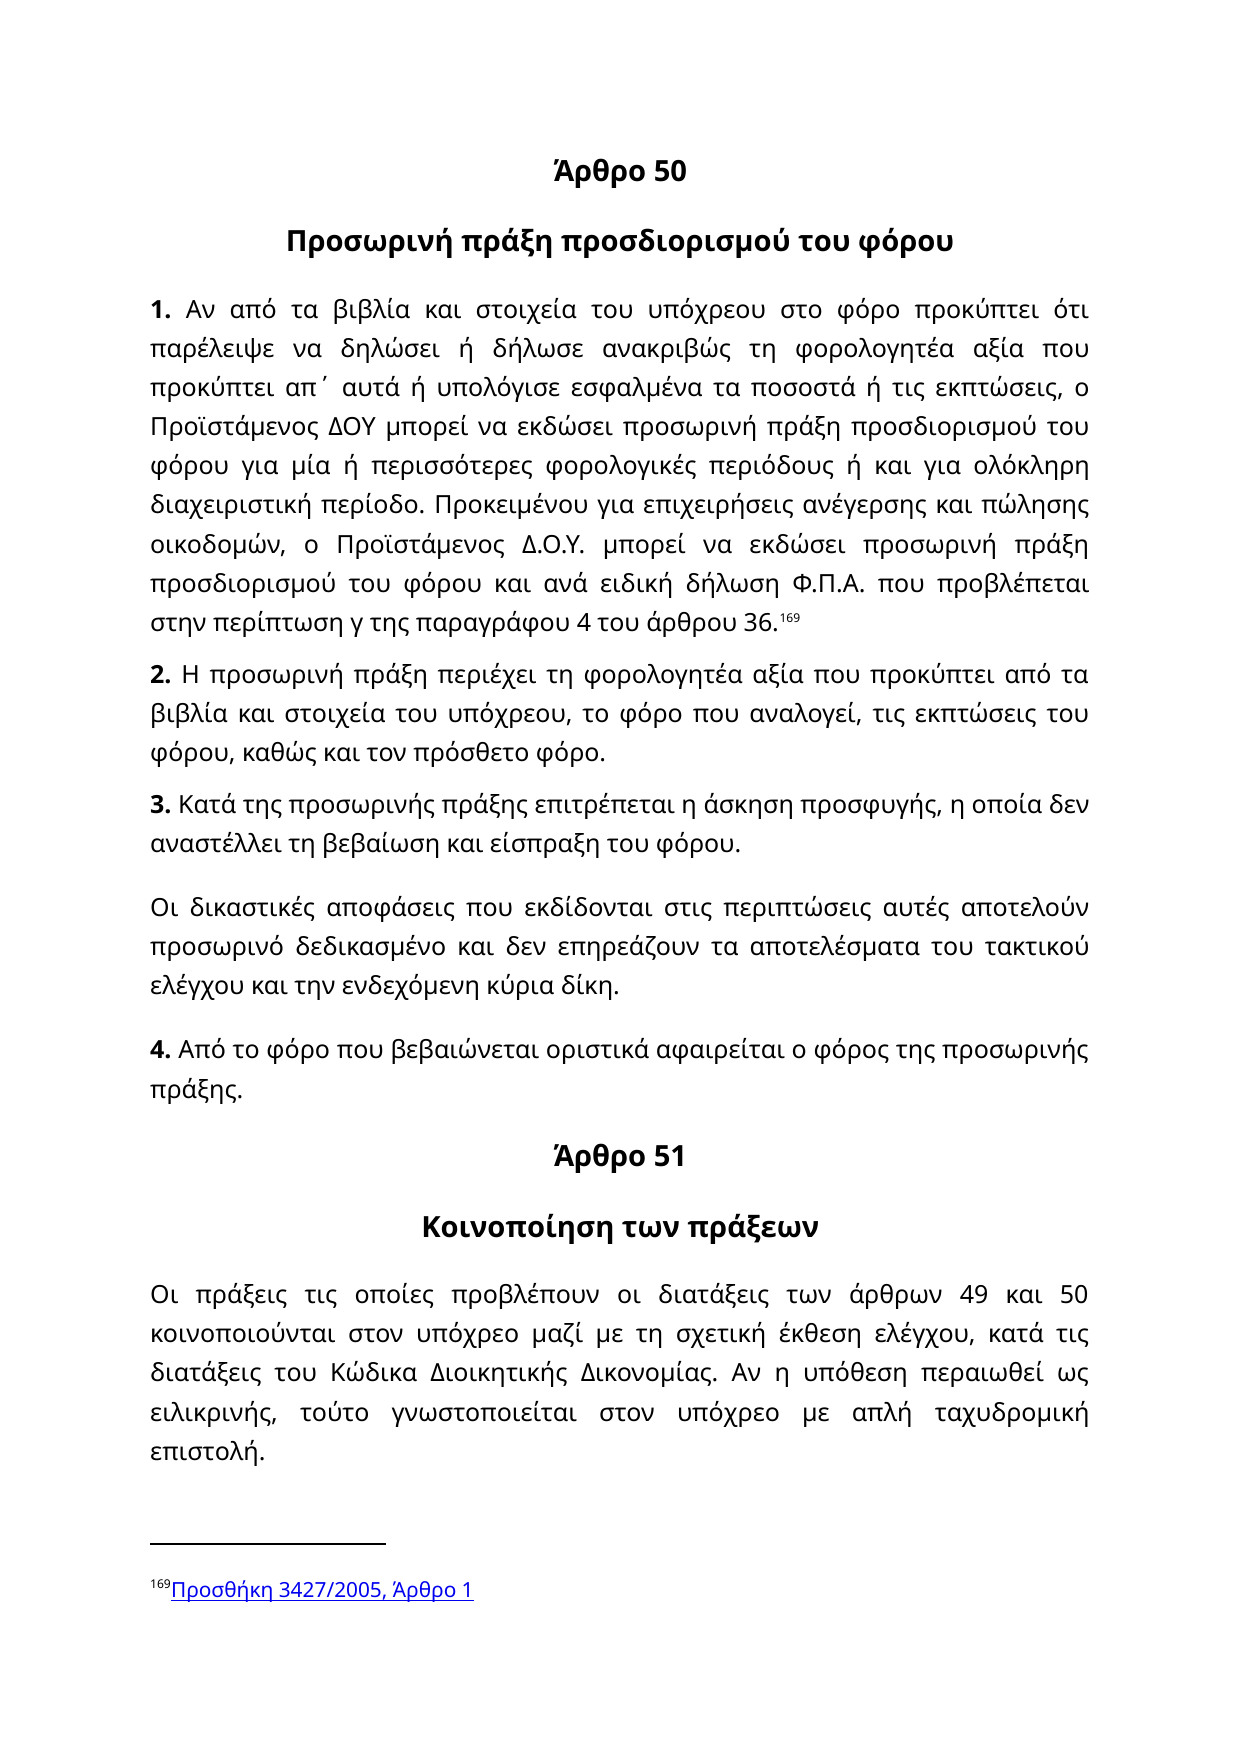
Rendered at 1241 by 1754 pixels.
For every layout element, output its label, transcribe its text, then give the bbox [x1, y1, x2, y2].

text 4. Από το φόρο που βεβαιώνεται οριστικά αφαιρείται ο φόρος της προσωρινής πράξης. [150, 1032, 1090, 1105]
subtitle Άρθρο 50 [150, 150, 1090, 190]
subtitle Κοινοποίηση των πράξεων [150, 1206, 1090, 1246]
text 2. Η προσωρινή πράξη περιέχει τη φορολογητέα αξία που προκύπτει από τα βιβλία και στοιχεία του υπόχρεου, το φόρο που αναλογεί, τις εκπτώσεις του φόρου, καθώς και τον πρόσθετο φόρο. [150, 656, 1090, 769]
text Προσθήκη 3427/2005, Άρθρο 1 [150, 1576, 1090, 1604]
text Οι δικαστικές αποφάσεις που εκδίδονται στις περιπτώσεις αυτές αποτελούν προσωρινό δεδικασμένο και δεν επηρεάζουν τα αποτελέσματα του τακτικού ελέγχου και την ενδεχόμενη κύρια δίκη. [150, 889, 1090, 1002]
text 1. Αν από τα βιβλία και στοιχεία του υπόχρεου στο φόρο προκύπτει ότι παρέλειψε να δηλώσει ή δήλωσε ανακριβώς τη φορολογητέα αξία που προκύπτει απ΄ αυτά ή υπολόγισε εσφαλμένα τα ποσοστά ή τις εκπτώσεις, ο Προϊστάμενος ΔΟΥ μπορεί να εκδώσει προσωρινή πράξη προσδιορισμού του φόρου για μία ή περισσότερες φορο­λογικές περιόδους ή και για ολόκληρη διαχειριστική περίοδο. Προκειμένου για επιχειρήσεις ανέγερσης και πώλησης οικοδομών, ο Προϊστάμενος Δ.Ο.Υ. μπορεί να εκδώσει προσωρινή πράξη προσδιορισμού του φόρου και ανά ειδική δήλωση Φ.Π.Α. που προβλέπεται στην περίπτωση γ της παραγράφου 4 του άρθρου 36. [150, 291, 1090, 639]
subtitle Άρθρο 51 [150, 1135, 1090, 1175]
subtitle Προσωρινή πράξη προσδιορισμού του φόρου [150, 221, 1090, 260]
text Οι πράξεις τις οποίες προβλέπουν οι διατάξεις των άρθρων 49 και 50 κοινοποιούνται στον υπόχρεο μαζί με τη σχετική έκθεση ελέγχου, κατά τις διατάξεις του Κώδικα Διοικητικής Δικονομίας. Αν η υπόθεση περαιωθεί ως ειλικρινής, τούτο γνωστοποιείται στον υπόχρεο με απλή ταχυδρομική επιστολή. [150, 1277, 1090, 1467]
text 3. Κατά της προσωρινής πράξης επιτρέπεται η άσκηση προσφυγής, η οποία δεν αναστέλλει τη βεβαίωση και είσπραξη του φόρου. [150, 786, 1090, 859]
